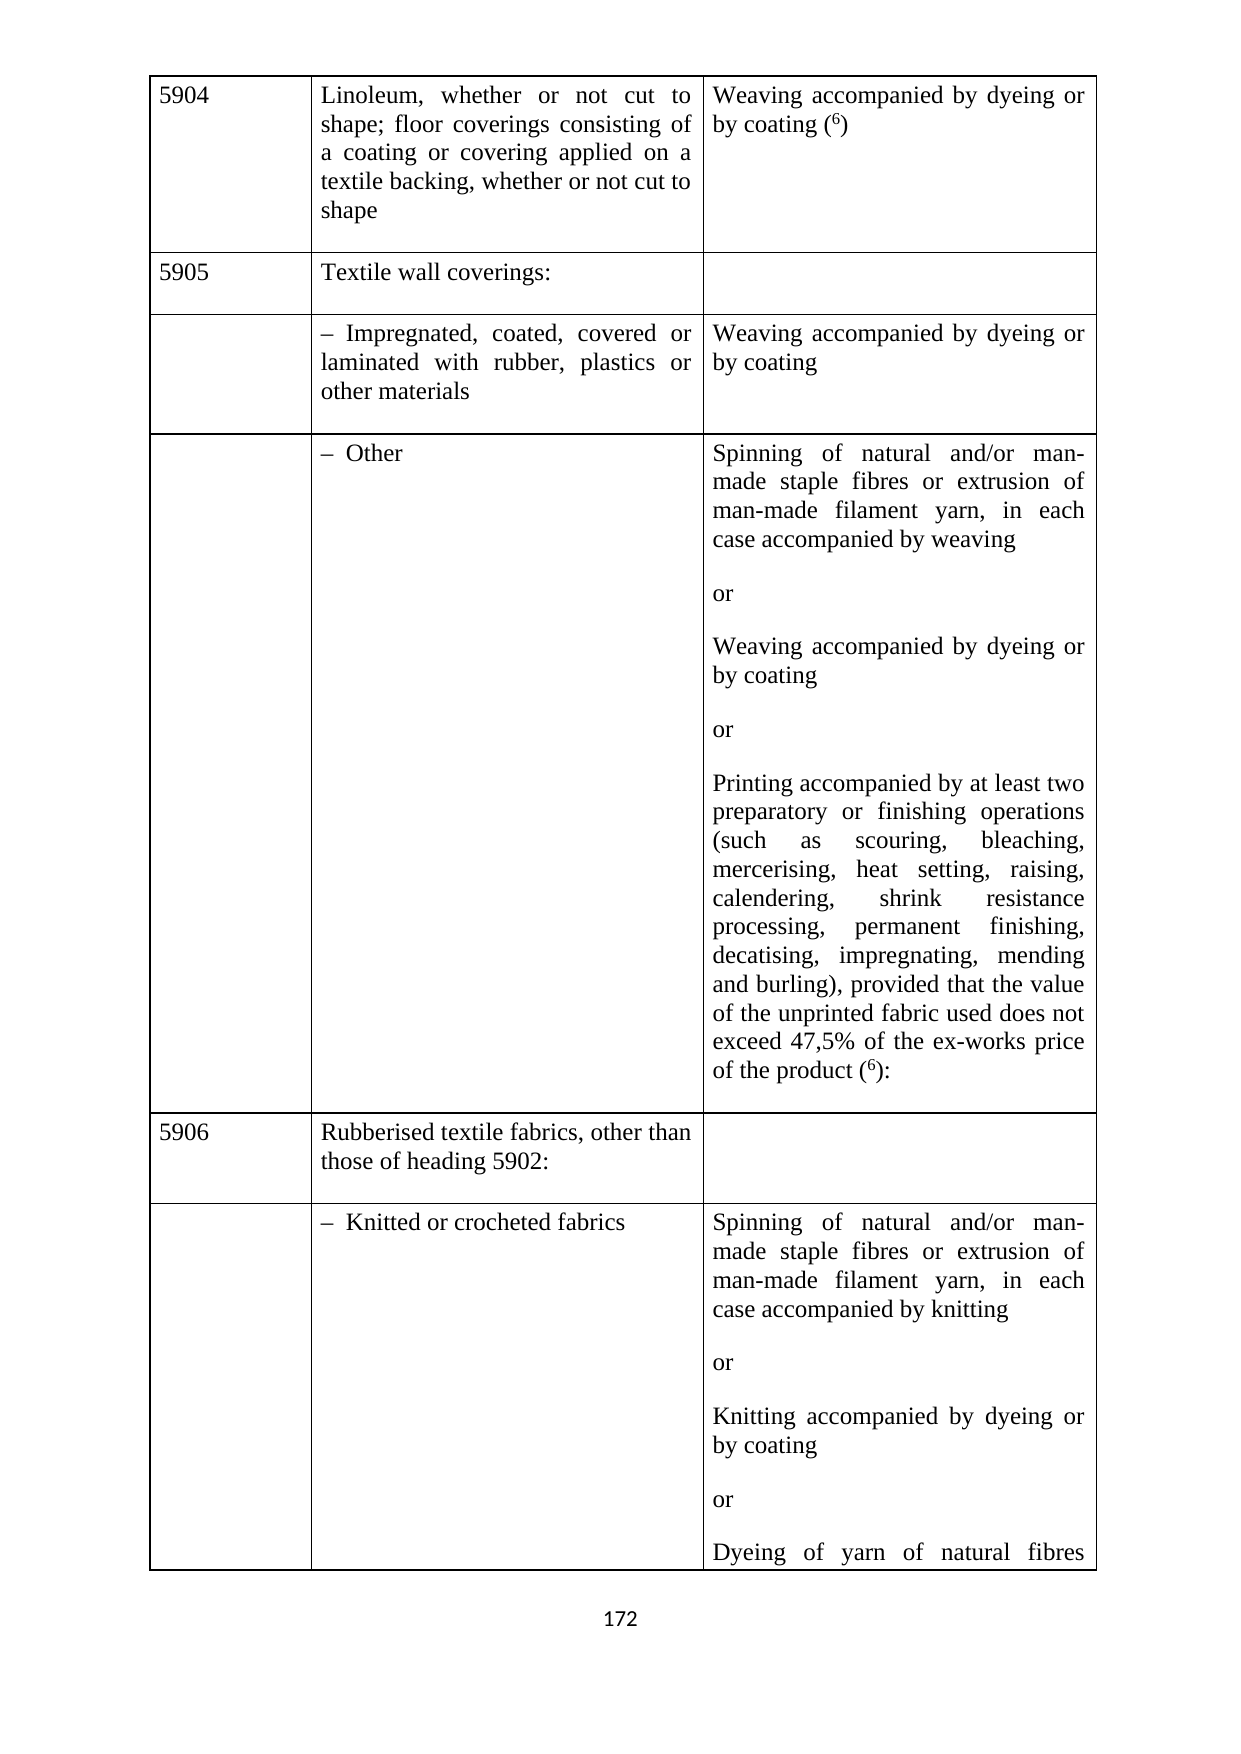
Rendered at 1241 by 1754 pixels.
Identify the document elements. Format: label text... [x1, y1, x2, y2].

table_cell – Knitted or crocheted fabrics [312, 1204, 703, 1569]
table_cell [151, 315, 311, 433]
table_cell [151, 1204, 311, 1569]
table_cell – Impregnated, coated, covered or laminated with rubber, plastics or other materials [312, 315, 703, 433]
table_cell 5906 [151, 1114, 311, 1203]
table_cell Linoleum, whether or not cut to shape; floor coverings consisting of a coating or covering applied on a textile backing, whether or not cut to shape [312, 77, 703, 252]
table_cell Textile wall coverings: [312, 253, 703, 313]
table_cell – Other [312, 435, 703, 1112]
table_cell [704, 253, 1096, 313]
table_cell 5904 [151, 77, 311, 252]
table_cell Spinning of natural and/or man-made staple fibres or extrusion of man-made filament yarn, in each case accompanied by knitting or Knitting accompanied by dyeing or by coating or Dyeing of yarn of natural fibres [704, 1204, 1096, 1569]
table_cell [704, 1114, 1096, 1203]
table_cell [151, 435, 311, 1112]
table_cell 5905 [151, 253, 311, 313]
table_cell Weaving accompanied by dyeing or by coating [704, 315, 1096, 433]
table_cell Weaving accompanied by dyeing or by coating (6) [704, 77, 1096, 252]
table_cell Spinning of natural and/or man-made staple fibres or extrusion of man-made filament yarn, in each case accompanied by weaving or Weaving accompanied by dyeing or by coating or Printing accompanied by at least two preparatory or finishing operations (such as scouring, bleaching, mercerising, heat setting, raising, calendering, shrink resistance processing, permanent finishing, decatising, impregnating, mending and burling), provided that the value of the unprinted fabric used does not exceed 47,5% of the ex-works price of the product (6): [704, 435, 1096, 1112]
table_cell Rubberised textile fabrics, other than those of heading 5902: [312, 1114, 703, 1203]
